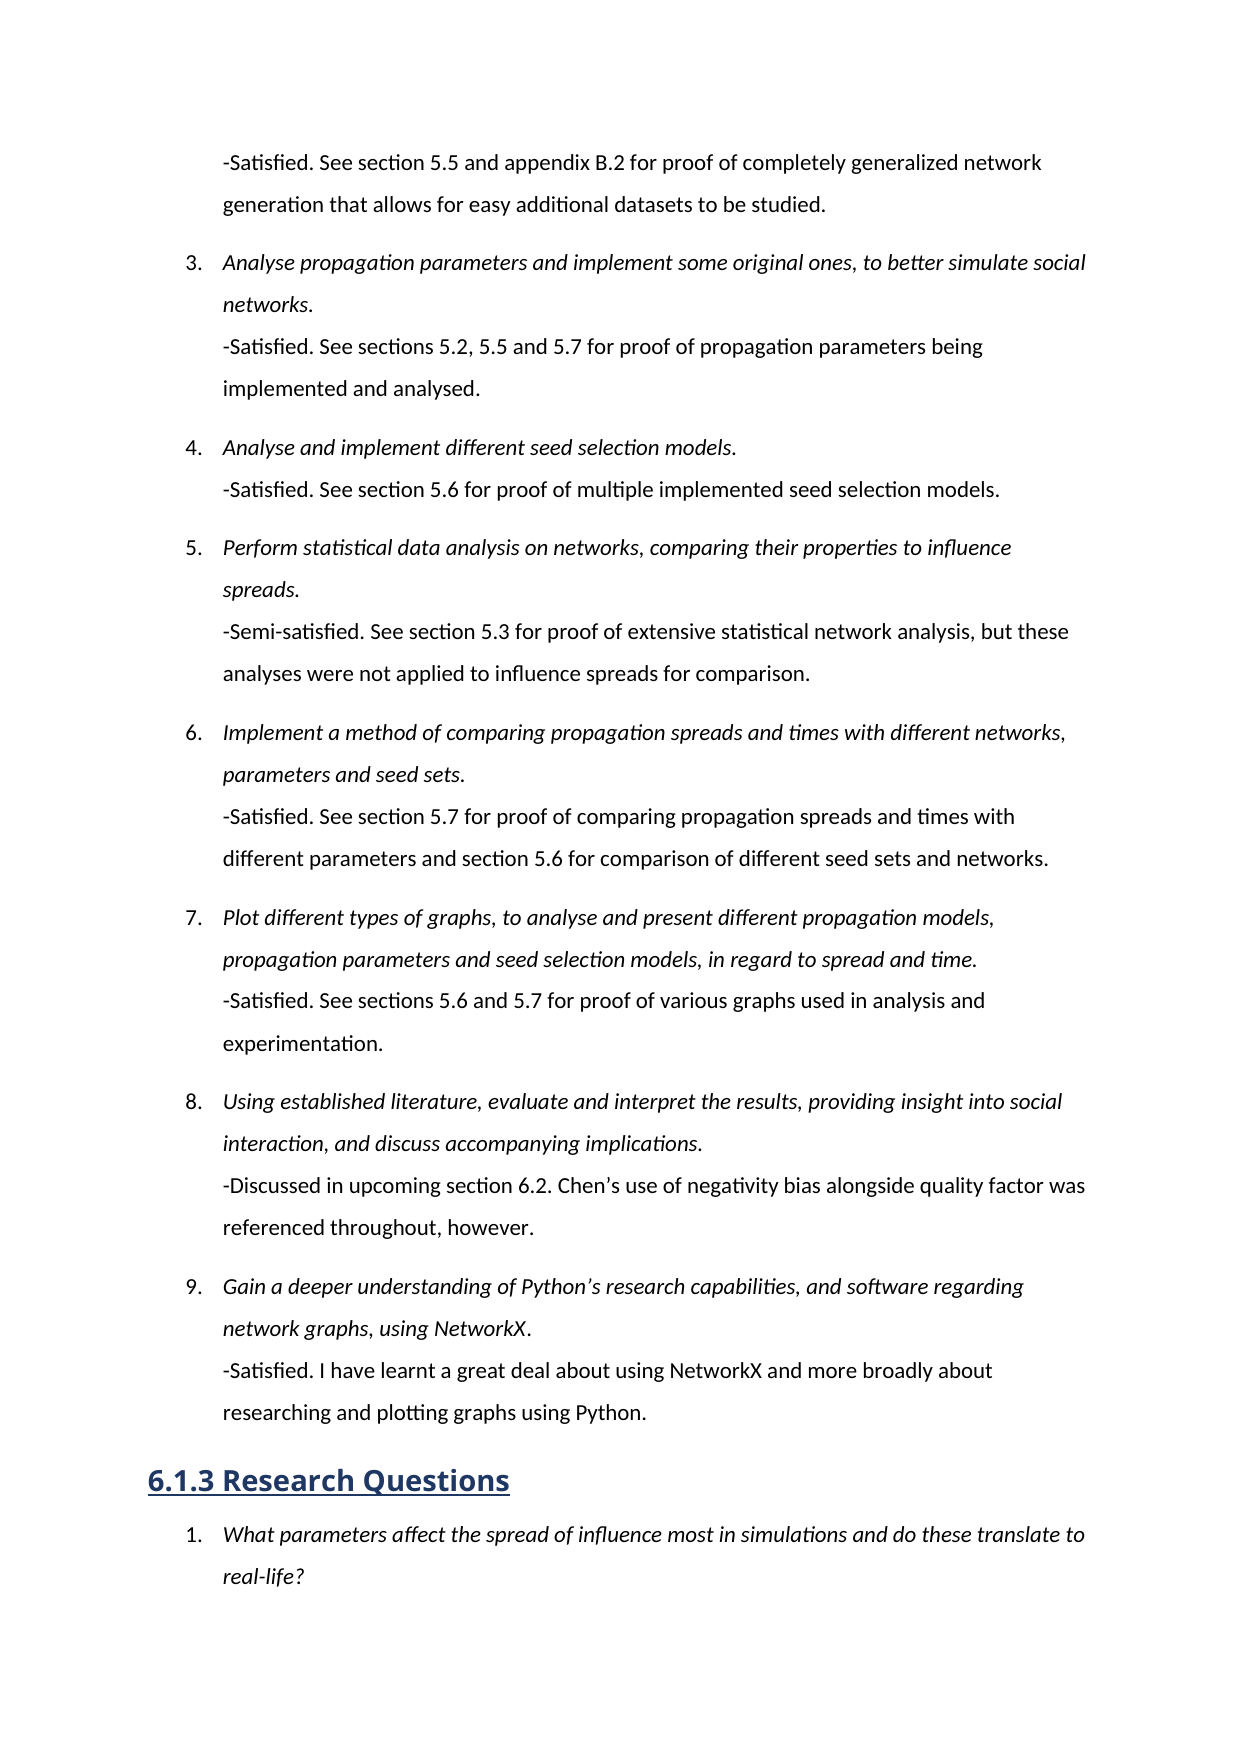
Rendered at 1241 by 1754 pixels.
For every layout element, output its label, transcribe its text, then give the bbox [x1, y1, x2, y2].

list Analyse propagation parameters and implement some original ones, to better simulate social networks. -Satisfied. See sections 5.2, 5.5 and 5.7 for proof of propagation parameters being implemented and analysed. [185, 248, 1092, 402]
list What parameters affect the spread of influence most in simulations and do these translate to real-life? [185, 1520, 1092, 1590]
list Perform statistical data analysis on networks, comparing their properties to influence spreads. -Semi-satisfied. See section 5.3 for proof of extensive statistical network analysis, but these analyses were not applied to influence spreads for comparison. [185, 533, 1092, 687]
list Plot different types of graphs, to analyse and present different propagation models, propagation parameters and seed selection models, in regard to spread and time. -Satisfied. See sections 5.6 and 5.7 for proof of various graphs used in analysis and experimentation. [185, 903, 1092, 1057]
list Using established literature, evaluate and interpret the results, providing insight into social interaction, and discuss accompanying implications. -Discussed in upcoming section 6.2. Chen’s use of negativity bias alongside quality factor was referenced throughout, however. [185, 1087, 1092, 1241]
list Gain a deeper understanding of Python’s research capabilities, and software regarding network graphs, using NetworkX. -Satisfied. I have learnt a great deal about using NetworkX and more broadly about researching and plotting graphs using Python. [185, 1272, 1092, 1426]
list Implement a method of comparing propagation spreads and times with different networks, parameters and seed sets. -Satisfied. See section 5.7 for proof of comparing propagation spreads and times with different parameters and section 5.6 for comparison of different seed sets and networks. [185, 718, 1092, 872]
subtitle 6.1.3 Research Questions [148, 1461, 1092, 1500]
list -Satisfied. See section 5.5 and appendix B.2 for proof of completely generalized network generation that allows for easy additional datasets to be studied. [185, 148, 1092, 218]
list Analyse and implement different seed selection models. -Satisfied. See section 5.6 for proof of multiple implemented seed selection models. [185, 433, 1092, 503]
